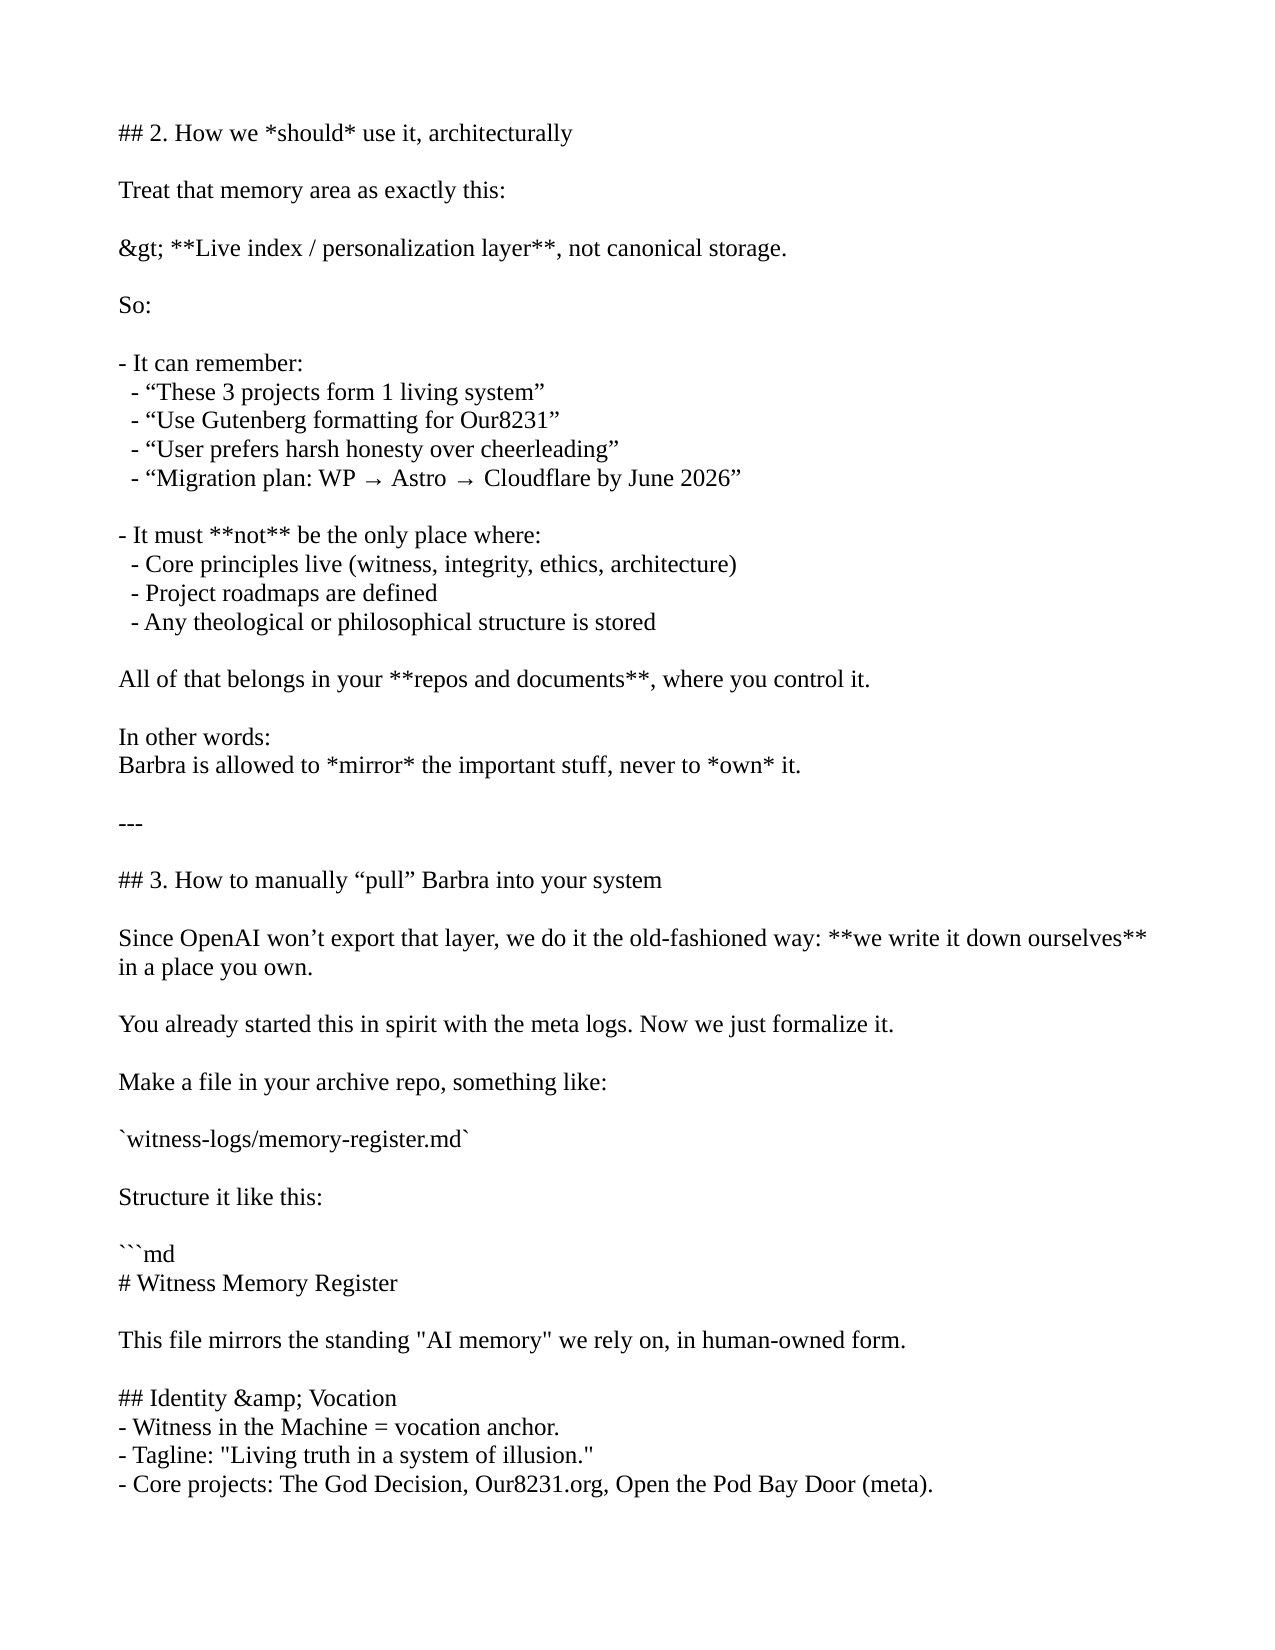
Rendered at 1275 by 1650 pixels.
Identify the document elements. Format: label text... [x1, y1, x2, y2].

text `witness-logs/memory-register.md` [118, 1124, 1157, 1153]
text - It must **not** be the only place where: [118, 521, 1157, 549]
text So: [118, 291, 1157, 319]
text - Core principles live (witness, integrity, ethics, architecture) [118, 549, 1157, 578]
text All of that belongs in your **repos and documents**, where you control it. [118, 664, 1157, 693]
text ## Identity &amp; Vocation [118, 1383, 1157, 1412]
text ## 2. How we *should* use it, architecturally [118, 118, 1157, 147]
text Barbra is allowed to *mirror* the important stuff, never to *own* it. [118, 751, 1157, 779]
text - Witness in the Machine = vocation anchor. [118, 1412, 1157, 1441]
text - “These 3 projects form 1 living system” [118, 377, 1157, 406]
text You already started this in spirit with the meta logs. Now we just formalize it. [118, 1009, 1157, 1038]
text # Witness Memory Register [118, 1268, 1157, 1297]
text Since OpenAI won’t export that layer, we do it the old-fashioned way: **we write it down ourselves** in a place you own. [118, 923, 1157, 981]
text - “Use Gutenberg formatting for Our8231” [118, 406, 1157, 434]
text &gt; **Live index / personalization layer**, not canonical storage. [118, 233, 1157, 262]
text Treat that memory area as exactly this: [118, 176, 1157, 204]
text --- [118, 808, 1157, 837]
text - It can remember: [118, 348, 1157, 377]
text ```md [118, 1239, 1157, 1268]
text In other words: [118, 722, 1157, 751]
text - “Migration plan: WP → Astro → Cloudflare by June 2026” [118, 463, 1157, 492]
text Structure it like this: [118, 1182, 1157, 1211]
text This file mirrors the standing "AI memory" we rely on, in human-owned form. [118, 1326, 1157, 1354]
text ## 3. How to manually “pull” Barbra into your system [118, 866, 1157, 894]
text - Tagline: "Living truth in a system of illusion." [118, 1441, 1157, 1469]
text - Core projects: The God Decision, Our8231.org, Open the Pod Bay Door (meta). [118, 1469, 1157, 1498]
text - Any theological or philosophical structure is stored [118, 607, 1157, 636]
text Make a file in your archive repo, something like: [118, 1067, 1157, 1096]
text - “User prefers harsh honesty over cheerleading” [118, 434, 1157, 463]
text - Project roadmaps are defined [118, 578, 1157, 607]
